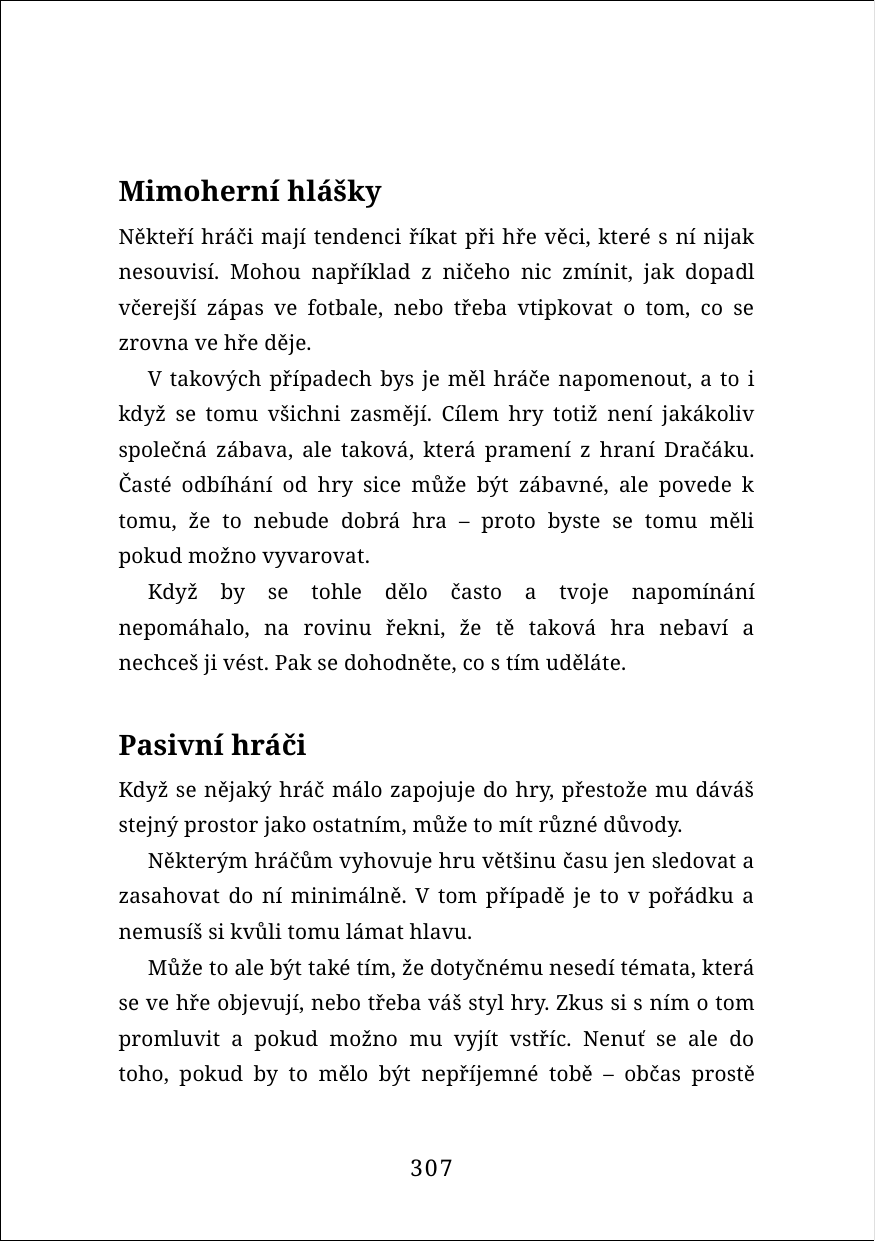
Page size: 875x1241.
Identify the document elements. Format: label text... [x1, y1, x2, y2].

text Když se nějaký hráč málo zapojuje do hry, přestože mu dáváš stejný prostor jako ostatním, může to mít různé důvody. Některým hráčům vyhovuje hru většinu času jen sledovat a zasahovat do ní minimálně. V tom případě je to v pořádku a nemusíš si kvůli tomu lámat hlavu. Může to ale být také tím, že dotyčnému nesedí témata, která se ve hře objevují, nebo třeba váš styl hry. Zkus si s ním o tom promluvit a pokud možno mu vyjít vstříc. Nenuť se ale do toho, pokud by to mělo být nepříjemné tobě – občas prostě [118, 775, 756, 1088]
subtitle Pasivní hráči [118, 725, 756, 763]
text Někteří hráči mají tendenci říkat při hře věci, které s ní nijak nesouvisí. Mohou například z ničeho nic zmínit, jak dopadl včerejší zápas ve fotbale, nebo třeba vtipkovat o tom, co se zrovna ve hře děje. V takových případech bys je měl hráče napomenout, a to i když se tomu všichni zasmějí. Cílem hry totiž není jakákoliv společná zábava, ale taková, která pramení z hraní Dračáku. Časté odbíhání od hry sice může být zábavné, ale povede k tomu, že to nebude dobrá hra – proto byste se tomu měli pokud možno vyvarovat. Když by se tohle dělo často a tvoje napomínání nepomáhalo, na rovinu řekni, že tě taková hra nebaví a nechceš ji vést. Pak se dohodněte, co s tím uděláte. [118, 222, 756, 677]
subtitle Mimoherní hlášky [118, 172, 756, 210]
